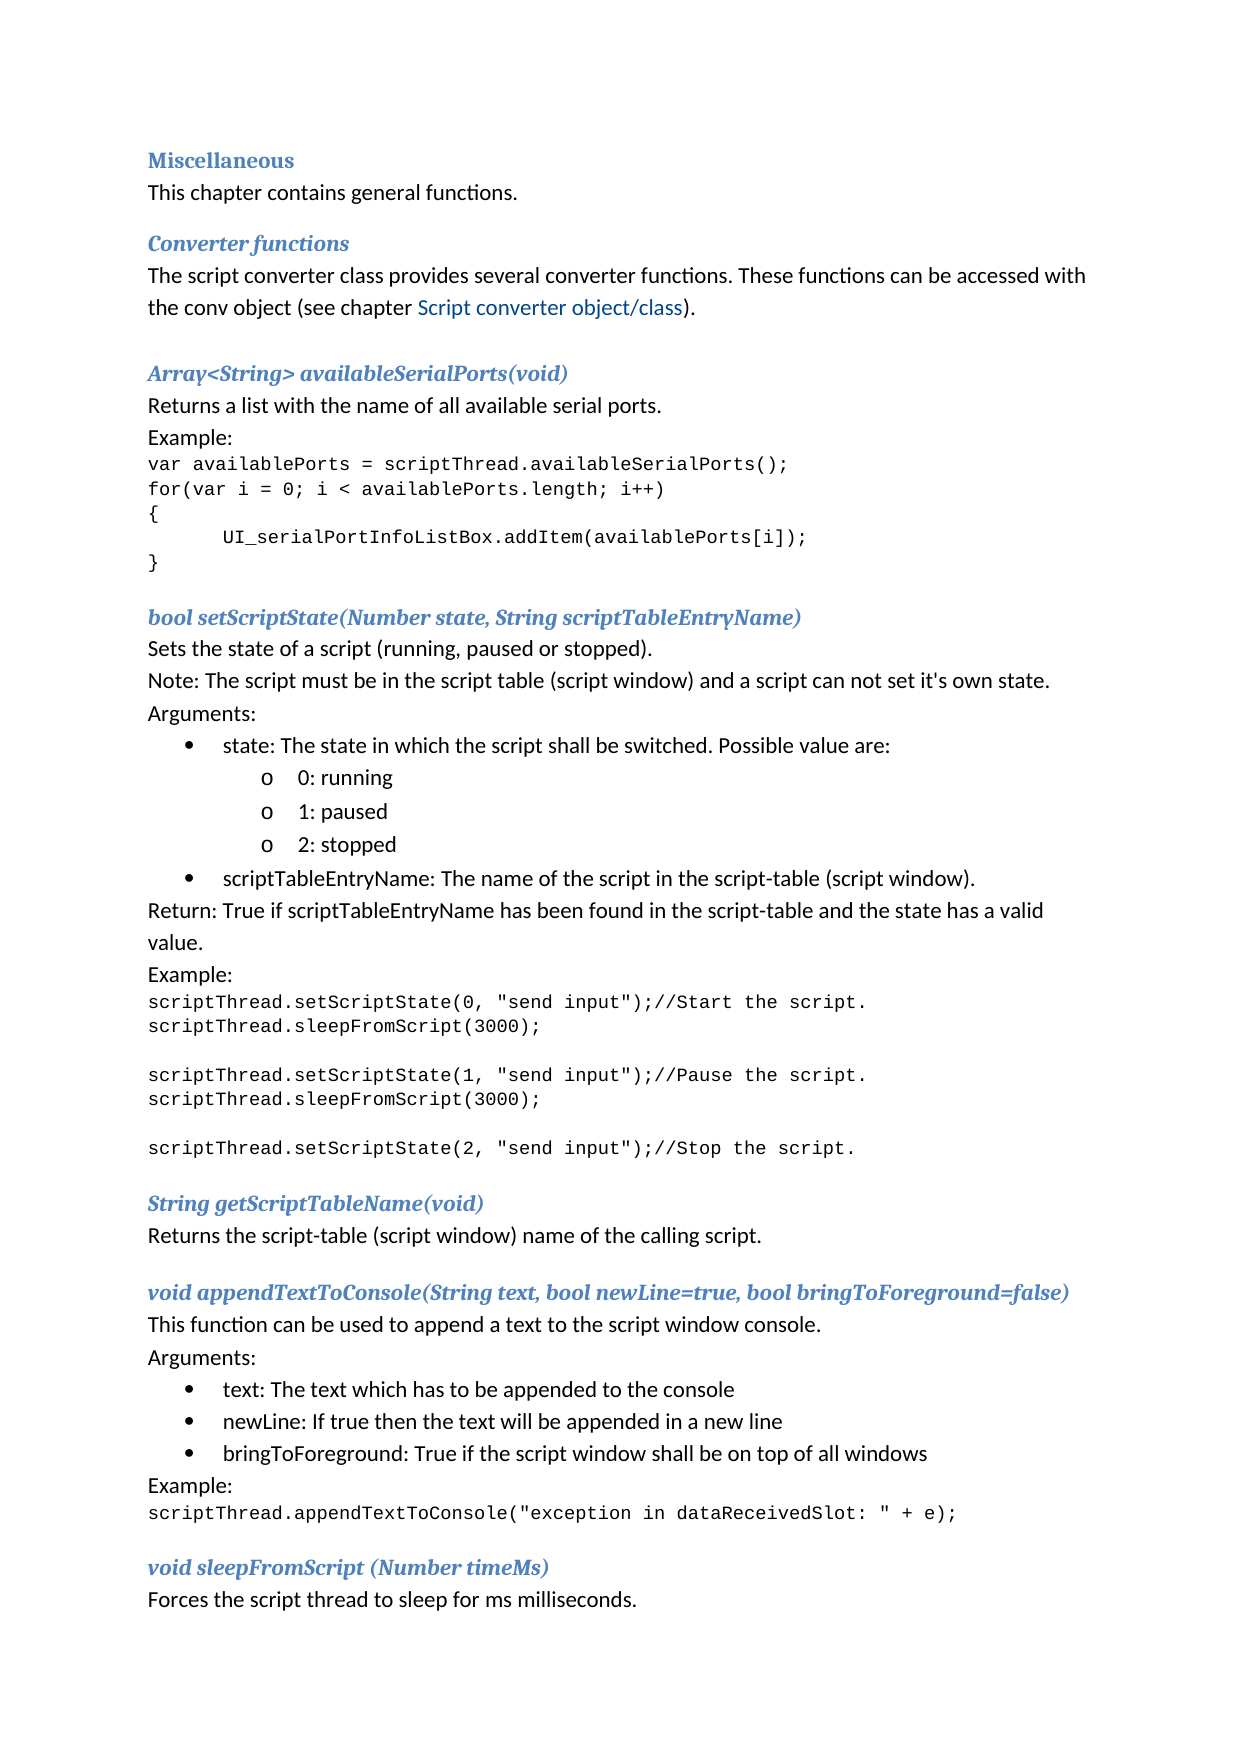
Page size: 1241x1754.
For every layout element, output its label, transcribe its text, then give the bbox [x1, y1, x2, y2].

list scriptTableEntryName: The name of the script in the script-table (script window). [185, 864, 1093, 892]
text The script converter class provides several converter functions. These functions can be accessed with the conv object (see chapter Script converter object/class). [148, 261, 1093, 321]
text Arguments: [148, 1343, 1093, 1371]
text Example: [148, 1471, 1093, 1499]
subtitle String getScriptTableName(void) [148, 1191, 1093, 1217]
list 1: paused [260, 797, 1093, 826]
text scriptThread.setScriptState(2, "send input");//Stop the script. [148, 1139, 1093, 1160]
list 2: stopped [260, 830, 1093, 859]
text { [148, 504, 1093, 525]
list text: The text which has to be appended to the console [185, 1375, 1093, 1403]
text for(var i = 0; i < availablePorts.length; i++) [148, 479, 1093, 501]
text scriptThread.setScriptState(0, "send input");//Start the script. [148, 993, 1093, 1014]
text This chapter contains general functions. [148, 178, 1093, 206]
text } [148, 553, 1093, 574]
text Returns a list with the name of all available serial ports. [148, 391, 1093, 419]
subtitle Miscellaneous [148, 148, 1093, 174]
list 0: running [260, 763, 1093, 792]
list newLine: If true then the text will be appended in a new line [185, 1407, 1093, 1435]
text Example: [148, 423, 1093, 451]
subtitle bool setScriptState(Number state, String scriptTableEntryName) [148, 604, 1093, 631]
text Sets the state of a script (running, paused or stopped). [148, 634, 1093, 662]
list Return: True if scriptTableEntryName has been found in the script-table and the state has a valid value. [148, 896, 1093, 956]
text Returns the script-table (script window) name of the calling script. [148, 1221, 1093, 1249]
text scriptThread.appendTextToConsole("exception in dataReceivedSlot: " + e); [148, 1503, 1093, 1525]
text Forces the script thread to sleep for ms milliseconds. [148, 1585, 1093, 1613]
subtitle void appendTextToConsole(String text, bool newLine=true, bool bringToForeground=false) [148, 1280, 1093, 1307]
subtitle Array<String> availableSerialPorts(void) [148, 361, 1093, 387]
text var availablePorts = scriptThread.availableSerialPorts(); [148, 455, 1093, 476]
text Arguments: [148, 699, 1093, 727]
text scriptThread.sleepFromScript(3000); [148, 1090, 1093, 1111]
subtitle Converter functions [148, 231, 1093, 257]
text Example: [148, 960, 1093, 988]
text scriptThread.setScriptState(1, "send input");//Pause the script. [148, 1066, 1093, 1087]
text This function can be used to append a text to the script window console. [148, 1310, 1093, 1338]
list state: The state in which the script shall be switched. Possible value are: [185, 731, 1093, 759]
text UI_serialPortInfoListBox.addItem(availablePorts[i]); [148, 528, 1093, 549]
list bringToForeground: True if the script window shall be on top of all windows [185, 1439, 1093, 1467]
subtitle void sleepFromScript (Number timeMs) [148, 1555, 1093, 1582]
text Note: The script must be in the script table (script window) and a script can not set it's own state. [148, 667, 1093, 695]
text scriptThread.sleepFromScript(3000); [148, 1017, 1093, 1038]
